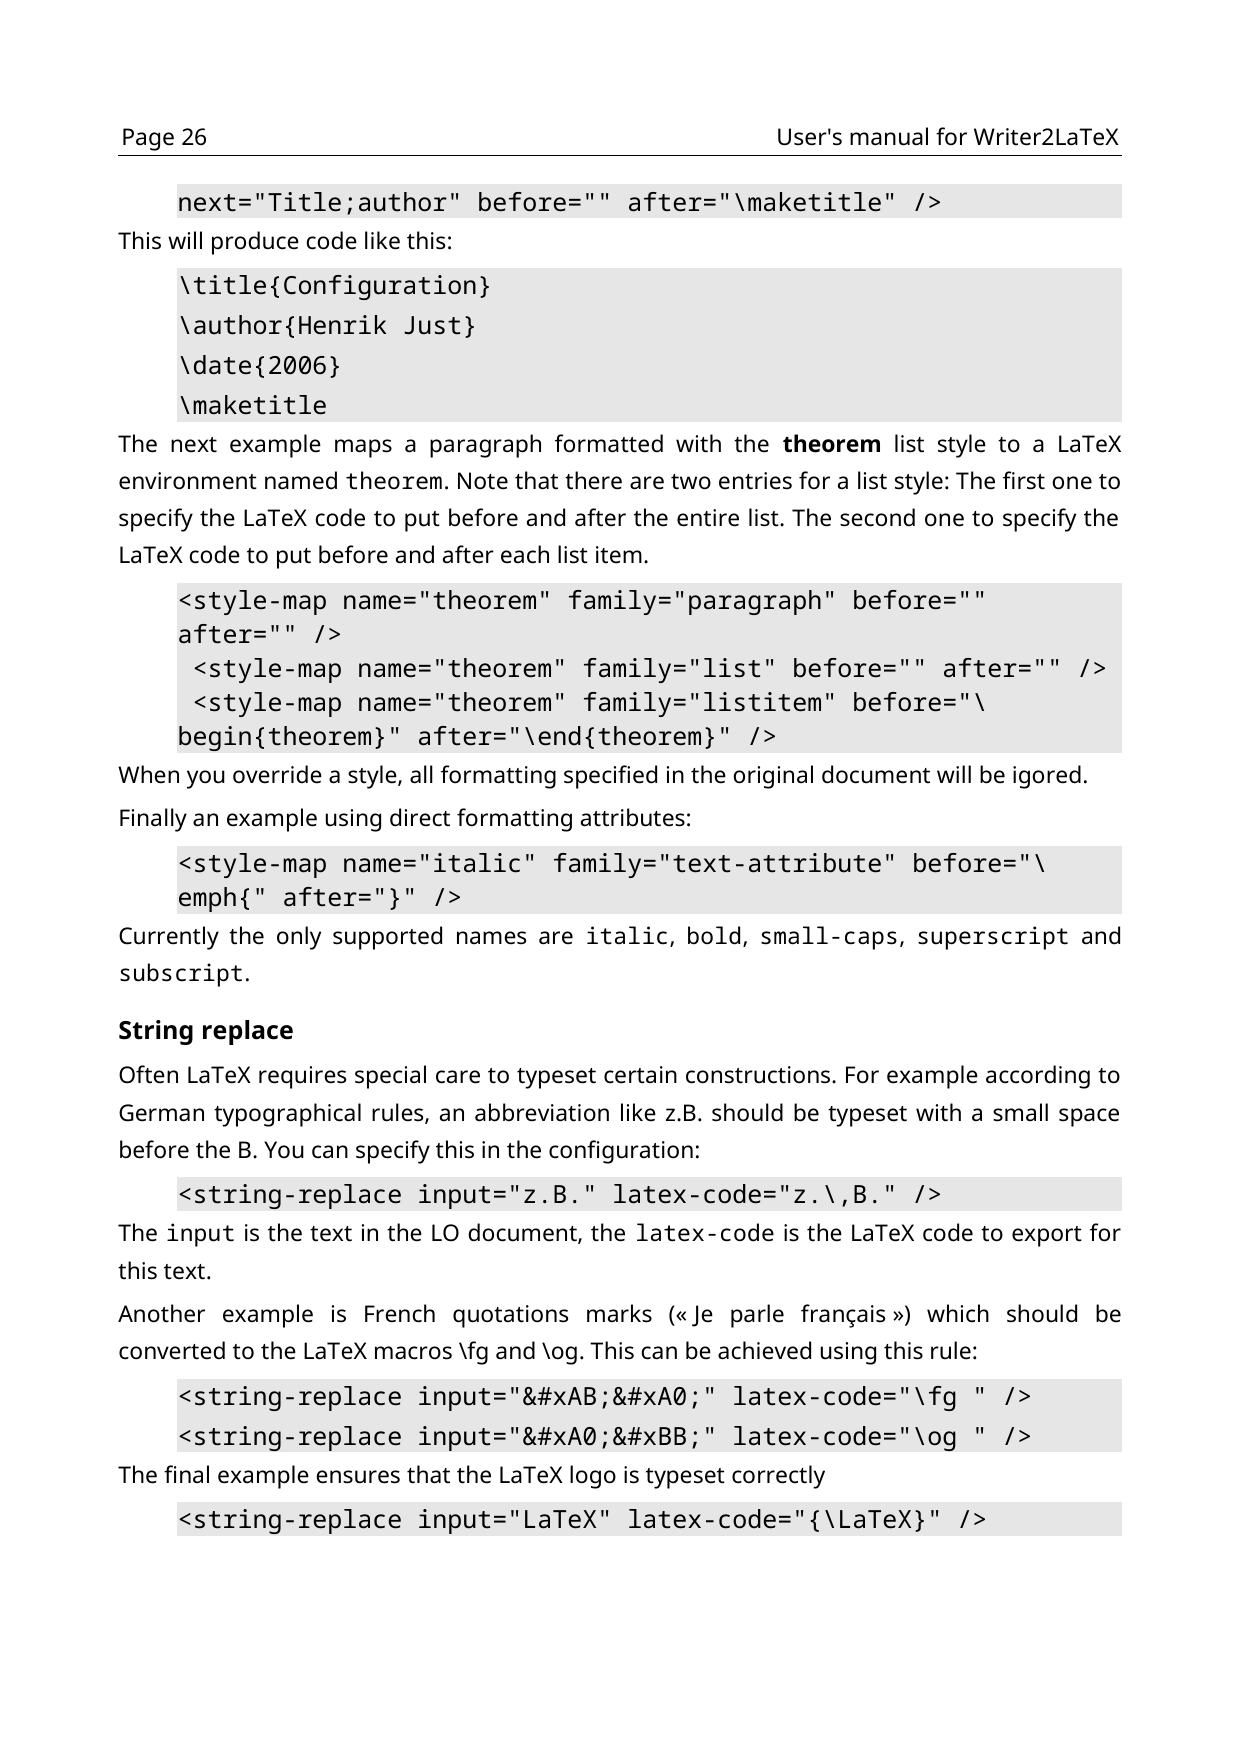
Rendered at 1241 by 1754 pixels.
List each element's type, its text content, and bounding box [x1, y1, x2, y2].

text The final example ensures that the LaTeX logo is typeset correctly [118, 1459, 1122, 1490]
subtitle String replace [118, 1013, 1122, 1047]
text \maketitle [177, 388, 1122, 422]
text <string-replace input="&#xA0;&#xBB;" latex-code="\og " /> [177, 1418, 1122, 1452]
text \author{Henrik Just} [177, 308, 1122, 342]
text The input is the text in the LO document, the latex-code is the LaTeX code to export for this text. [118, 1217, 1122, 1286]
text Another example is French quotations marks (« Je parle français ») which should be converted to the LaTeX macros \fg and \og. This can be achieved using this rule: [118, 1298, 1122, 1366]
text When you override a style, all formatting specified in the original document will be igored. [118, 759, 1122, 790]
text next="Title;author" before="" after="\maketitle" /> [177, 184, 1122, 218]
text This will produce code like this: [118, 225, 1122, 256]
text \title{Configuration} [177, 268, 1122, 302]
text <string-replace input="&#xAB;&#xA0;" latex-code="\fg " /> [177, 1379, 1122, 1413]
text <string-replace input="LaTeX" latex-code="{\LaTeX}" /> [177, 1502, 1122, 1536]
text \date{2006} [177, 348, 1122, 382]
text The next example maps a paragraph formatted with the theorem list style to a LaTeX environment named theorem. Note that there are two entries for a list style: The first one to specify the LaTeX code to put before and after the entire list. The second one to specify the LaTeX code to put before and after each list item. [118, 428, 1122, 571]
text Finally an example using direct formatting attributes: [118, 802, 1122, 833]
text <style-map name="theorem" family="paragraph" before="" after="" /> <style-map name="theorem" family="list" before="" after="" /> <style-map name="theorem" family="listitem" before="\begin{theorem}" after="\end{theorem}" /> [177, 583, 1122, 753]
text <string-replace input="z.B." latex-code="z.\,B." /> [177, 1177, 1122, 1211]
text Often LaTeX requires special care to typeset certain constructions. For example according to German typographical rules, an abbreviation like z.B. should be typeset with a small space before the B. You can specify this in the configuration: [118, 1059, 1122, 1165]
text <style-map name="italic" family="text-attribute" before="\emph{" after="}" /> [177, 846, 1122, 914]
text Currently the only supported names are italic, bold, small-caps, superscript and subscript. [118, 920, 1122, 988]
